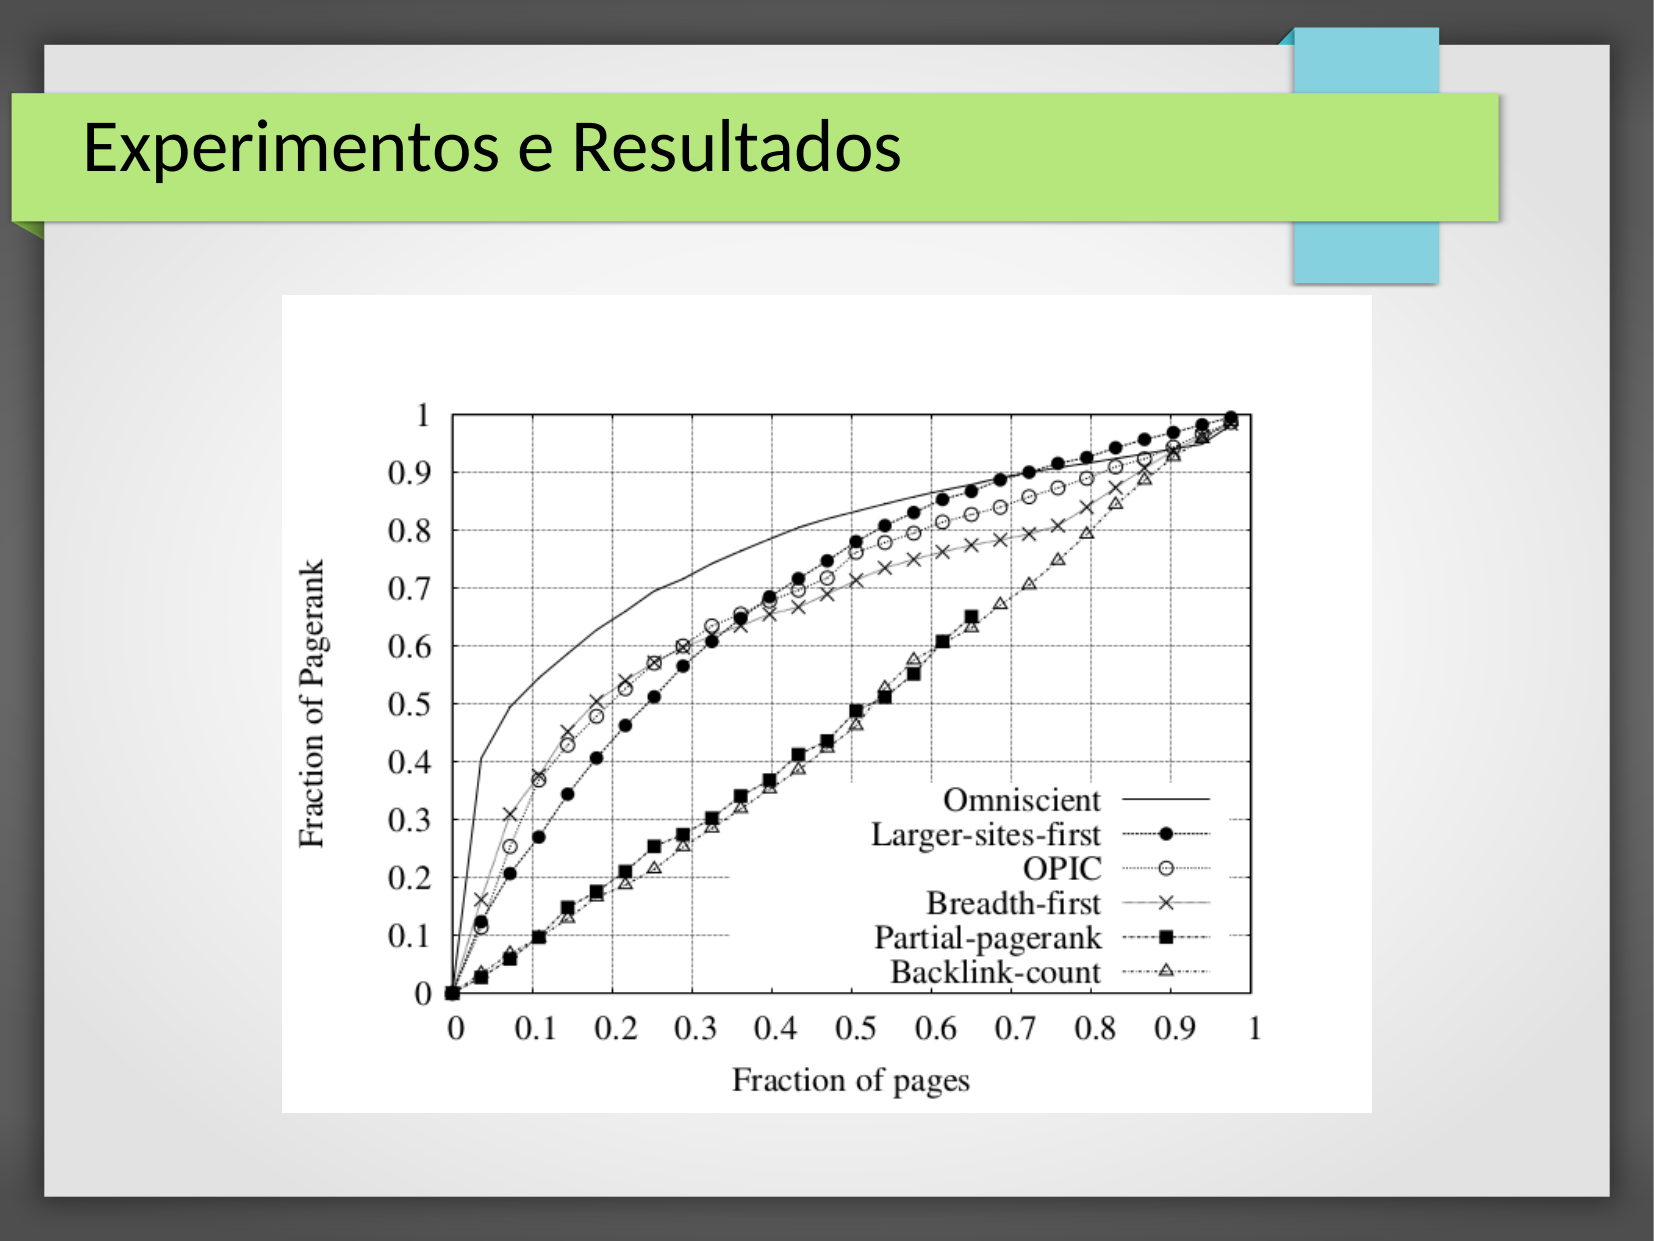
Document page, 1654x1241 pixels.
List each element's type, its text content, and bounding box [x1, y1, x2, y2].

title Experimentos e Resultados [82, 49, 1571, 257]
picture [0, 0, 1654, 1241]
